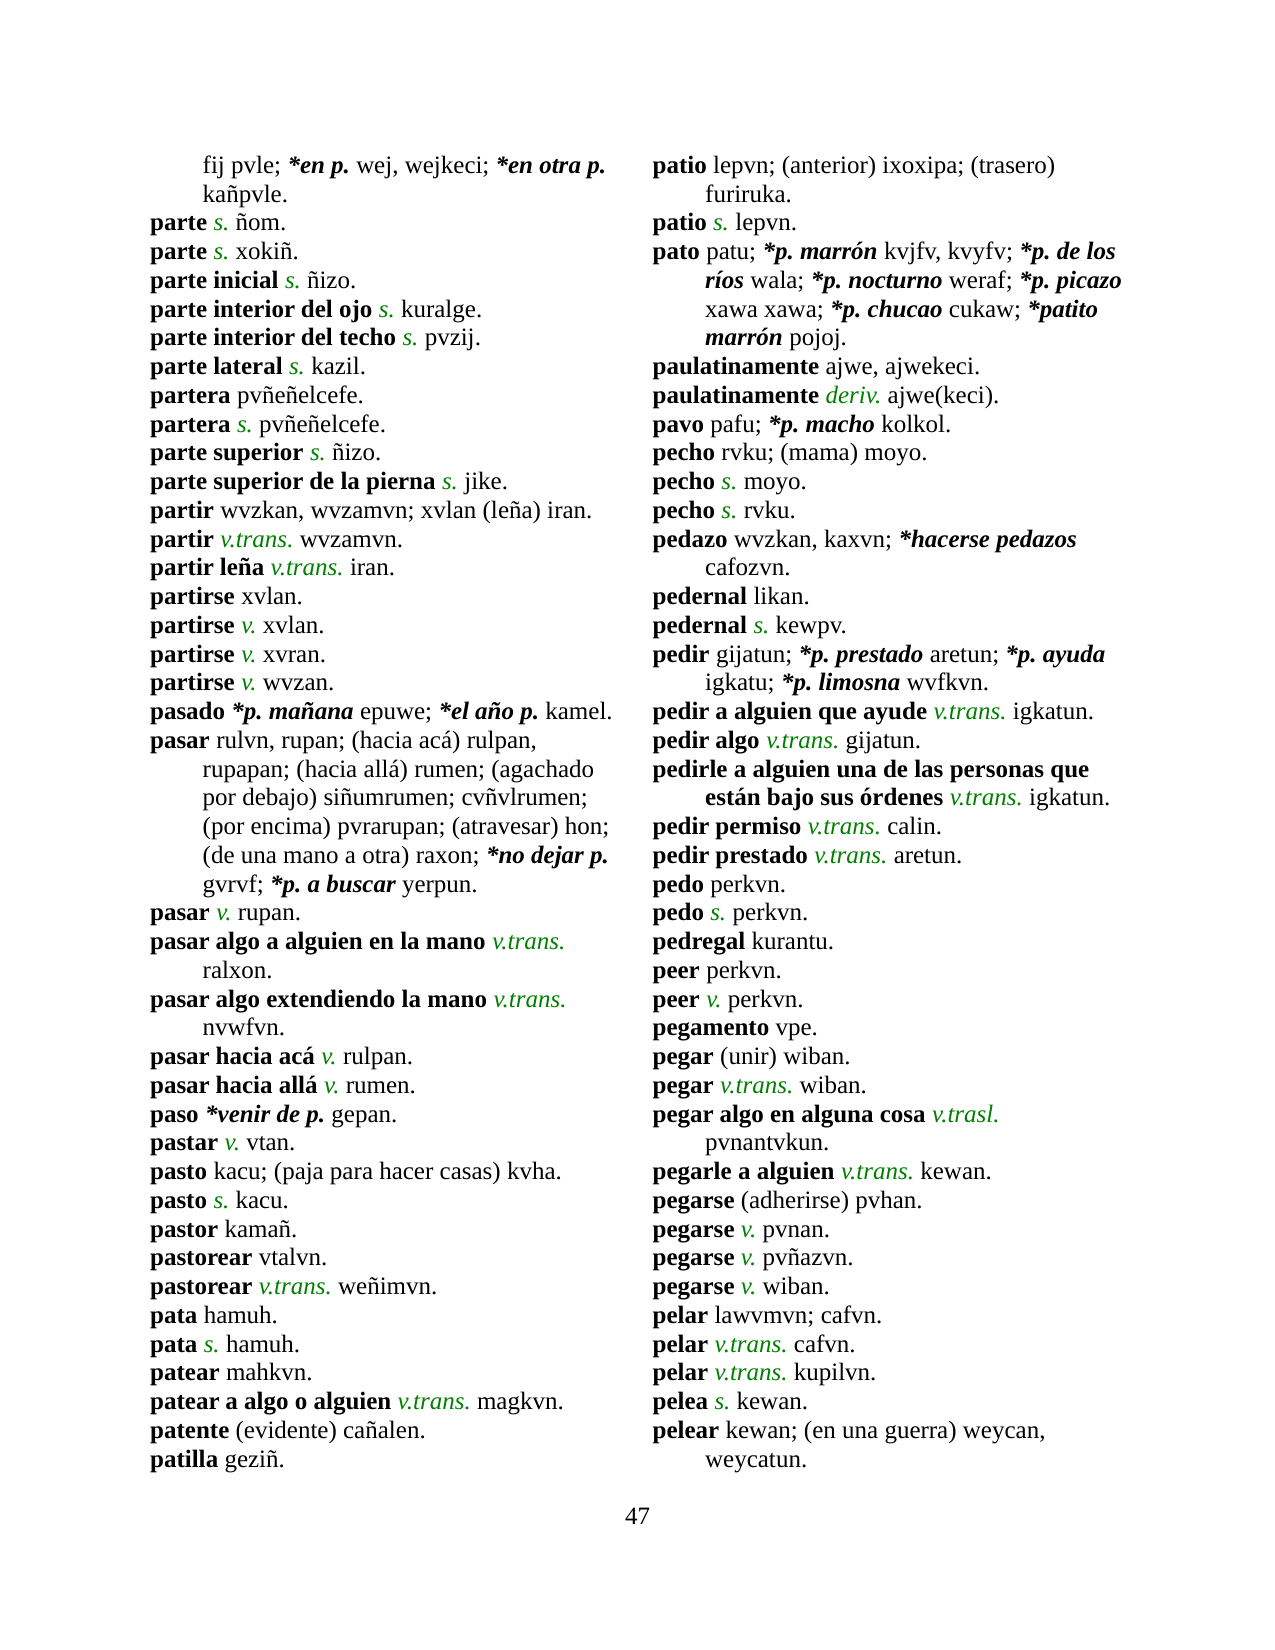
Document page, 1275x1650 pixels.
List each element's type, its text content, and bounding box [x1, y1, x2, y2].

text pasar hacia allá v. rumen. [150, 1070, 622, 1099]
text pato patu; *p. marrón kvjfv, kvyfv; *p. de los ríos wala; *p. nocturno weraf; *p. picazo xawa xawa; *p. chucao cukaw; *patito marrón pojoj. [652, 236, 1125, 351]
text parte lateral s. kazil. [150, 351, 622, 380]
text pelar v.trans. kupilvn. [652, 1357, 1125, 1386]
text partirse xvlan. [150, 581, 622, 610]
text pasar algo a alguien en la mano v.trans. ralxon. [150, 926, 622, 984]
text pegarse v. wiban. [652, 1271, 1125, 1300]
text partirse v. xvlan. [150, 610, 622, 639]
text pastorear vtalvn. [150, 1242, 622, 1271]
text pastorear v.trans. weñimvn. [150, 1271, 622, 1300]
text pasto kacu; (paja para hacer casas) kvha. [150, 1156, 622, 1185]
text parte superior de la pierna s. jike. [150, 466, 622, 495]
text parte interior del ojo s. kuralge. [150, 294, 622, 322]
text pata hamuh. [150, 1300, 622, 1329]
text patear mahkvn. [150, 1357, 622, 1386]
text pedo s. perkvn. [652, 897, 1125, 926]
text partir wvzkan, wvzamvn; xvlan (leña) iran. [150, 495, 622, 524]
text parte s. xokiñ. [150, 236, 622, 265]
text pegar algo en alguna cosa v.trasl. pvnantvkun. [652, 1099, 1125, 1156]
text pedazo wvzkan, kaxvn; *hacerse pedazos cafozvn. [652, 524, 1125, 581]
text parte superior s. ñizo. [150, 437, 622, 466]
text pegar (unir) wiban. [652, 1041, 1125, 1070]
text pedo perkvn. [652, 869, 1125, 897]
text pata s. hamuh. [150, 1329, 622, 1357]
text patio s. lepvn. [652, 207, 1125, 236]
text peer v. perkvn. [652, 984, 1125, 1012]
text pegarse v. pvñazvn. [652, 1242, 1125, 1271]
text peer perkvn. [652, 955, 1125, 984]
text parte s. ñom. [150, 207, 622, 236]
text partera s. pvñeñelcefe. [150, 409, 622, 437]
text pedernal likan. [652, 581, 1125, 610]
text pedir gijatun; *p. prestado aretun; *p. ayuda igkatu; *p. limosna wvfkvn. [652, 639, 1125, 696]
text partir leña v.trans. iran. [150, 552, 622, 581]
text pelea s. kewan. [652, 1386, 1125, 1415]
text partirse v. wvzan. [150, 667, 622, 696]
text pegar v.trans. wiban. [652, 1070, 1125, 1099]
text pedregal kurantu. [652, 926, 1125, 955]
text pecho s. moyo. [652, 466, 1125, 495]
text paulatinamente deriv. ajwe(keci). [652, 380, 1125, 409]
text pegarle a alguien v.trans. kewan. [652, 1156, 1125, 1185]
text patilla geziñ. [150, 1444, 622, 1472]
text partir v.trans. wvzamvn. [150, 524, 622, 552]
text pedir permiso v.trans. calin. [652, 811, 1125, 840]
text pelar v.trans. cafvn. [652, 1329, 1125, 1357]
text pedir algo v.trans. gijatun. [652, 725, 1125, 754]
text pecho rvku; (mama) moyo. [652, 437, 1125, 466]
text pastar v. vtan. [150, 1127, 622, 1156]
text pasar rulvn, rupan; (hacia acá) rulpan, rupapan; (hacia allá) rumen; (agachado por debajo) siñumrumen; cvñvlrumen; (por encima) pvrarupan; (atravesar) hon; (de una mano a otra) raxon; *no dejar p. gvrvf; *p. a buscar yerpun. [150, 725, 622, 897]
text pedernal s. kewpv. [652, 610, 1125, 639]
text pasar v. rupan. [150, 897, 622, 926]
text patear a algo o alguien v.trans. magkvn. [150, 1386, 622, 1415]
text pasado *p. mañana epuwe; *el año p. kamel. [150, 696, 622, 725]
text parte interior del techo s. pvzij. [150, 322, 622, 351]
text patio lepvn; (anterior) ixoxipa; (trasero) furiruka. [652, 150, 1125, 207]
text pasar hacia acá v. rulpan. [150, 1041, 622, 1070]
text pecho s. rvku. [652, 495, 1125, 524]
text pastor kamañ. [150, 1214, 622, 1242]
text pelear kewan; (en una guerra) weycan, weycatun. [652, 1415, 1125, 1472]
text fij pvle; *en p. wej, wejkeci; *en otra p. kañpvle. [150, 150, 622, 207]
text pelar lawvmvn; cafvn. [652, 1300, 1125, 1329]
text pedirle a alguien una de las personas que están bajo sus órdenes v.trans. igkatun. [652, 754, 1125, 811]
text pegarse v. pvnan. [652, 1214, 1125, 1242]
text paso *venir de p. gepan. [150, 1099, 622, 1127]
text pasar algo extendiendo la mano v.trans. nvwfvn. [150, 984, 622, 1041]
text pegamento vpe. [652, 1012, 1125, 1041]
text paulatinamente ajwe, ajwekeci. [652, 351, 1125, 380]
text partera pvñeñelcefe. [150, 380, 622, 409]
text partirse v. xvran. [150, 639, 622, 667]
text pedir a alguien que ayude v.trans. igkatun. [652, 696, 1125, 725]
text pedir prestado v.trans. aretun. [652, 840, 1125, 869]
text parte inicial s. ñizo. [150, 265, 622, 294]
text pasto s. kacu. [150, 1185, 622, 1214]
text patente (evidente) cañalen. [150, 1415, 622, 1444]
text pavo pafu; *p. macho kolkol. [652, 409, 1125, 437]
text pegarse (adherirse) pvhan. [652, 1185, 1125, 1214]
